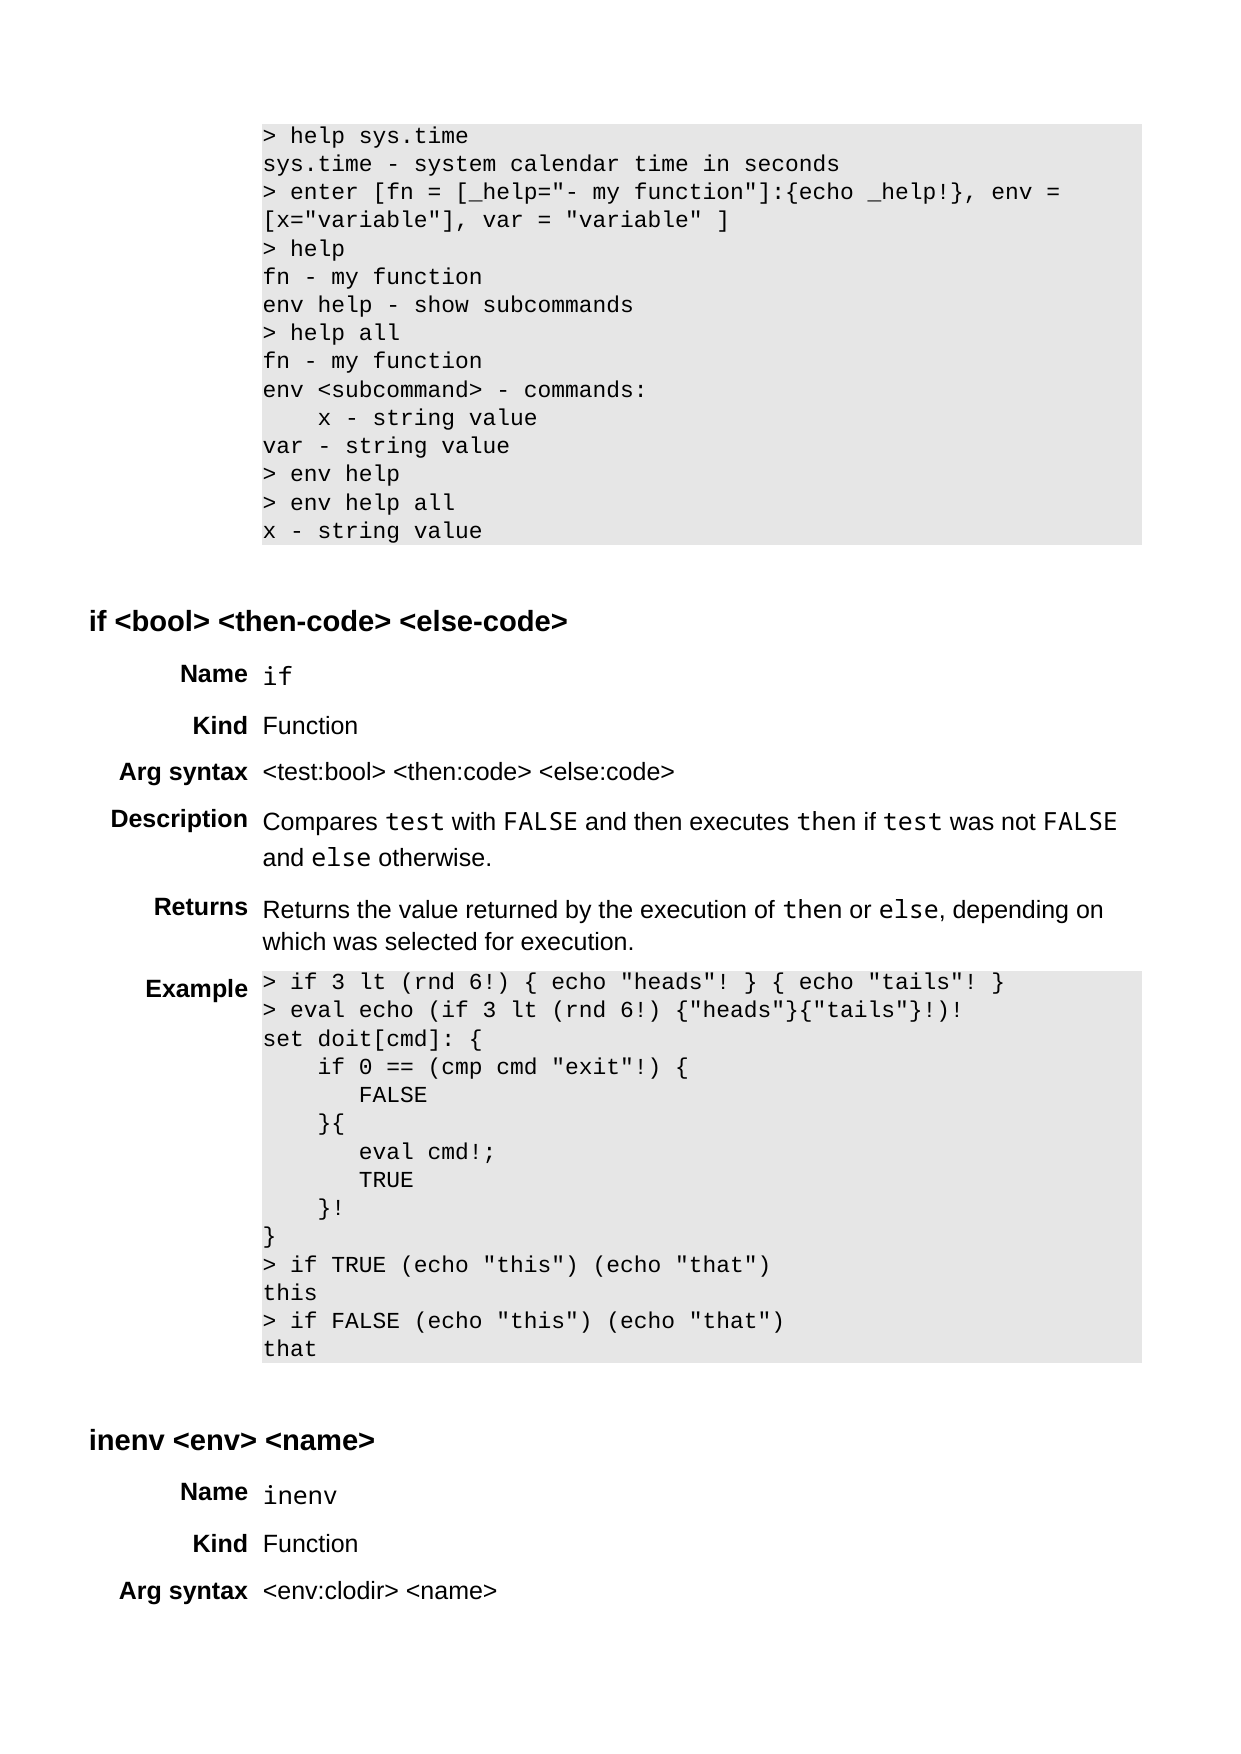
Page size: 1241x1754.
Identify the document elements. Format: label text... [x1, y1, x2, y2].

table_header Name [89, 1469, 260, 1520]
table_header inenv [260, 1469, 1145, 1520]
table_header Name [89, 650, 259, 702]
table_cell > help sys.time sys.time - system calendar time in seconds > enter [fn = [_help="- my function"]:{echo _help!}, env = [x="variable"], var = "variable" ] > help fn - my function env help - show subcommands > help all fn - my function env <subcommand> - commands: x - string value var - string value > env help > env help all x - string value [260, 118, 1145, 557]
table_cell <env:clodir> <name> [260, 1567, 1145, 1613]
table_cell > if 3 lt (rnd 6!) { echo "heads"! } { echo "tails"! } > eval echo (if 3 lt (rnd 6!) {"heads"}{"tails"}!)! set doit[cmd]: { if 0 == (cmp cmd "exit"!) { FALSE }{ eval cmd!; TRUE }! } > if TRUE (echo "this") (echo "that") this > if FALSE (echo "this") (echo "that") that [260, 965, 1145, 1375]
table_cell Returns [89, 883, 259, 965]
table_cell Arg syntax [89, 1567, 260, 1613]
table_cell Returns the value returned by the execution of then or else, depending on which was selected for execution. [260, 883, 1145, 965]
table_header if [260, 650, 1145, 702]
table_cell [89, 118, 259, 557]
subtitle inenv <env> <name> [88, 1423, 1145, 1456]
table_cell Kind [89, 1520, 260, 1567]
table_cell <test:bool> <then:code> <else:code> [260, 748, 1145, 795]
table_cell Example [89, 965, 259, 1375]
table_cell Kind [89, 702, 259, 748]
table_cell Description [89, 795, 259, 883]
table_cell Compares test with FALSE and then executes then if test was not FALSE and else otherwise. [260, 795, 1145, 883]
table_cell Function [260, 1520, 1145, 1567]
table_cell Function [260, 702, 1145, 748]
subtitle if <bool> <then-code> <else-code> [88, 604, 1145, 638]
table_cell Arg syntax [89, 748, 259, 795]
